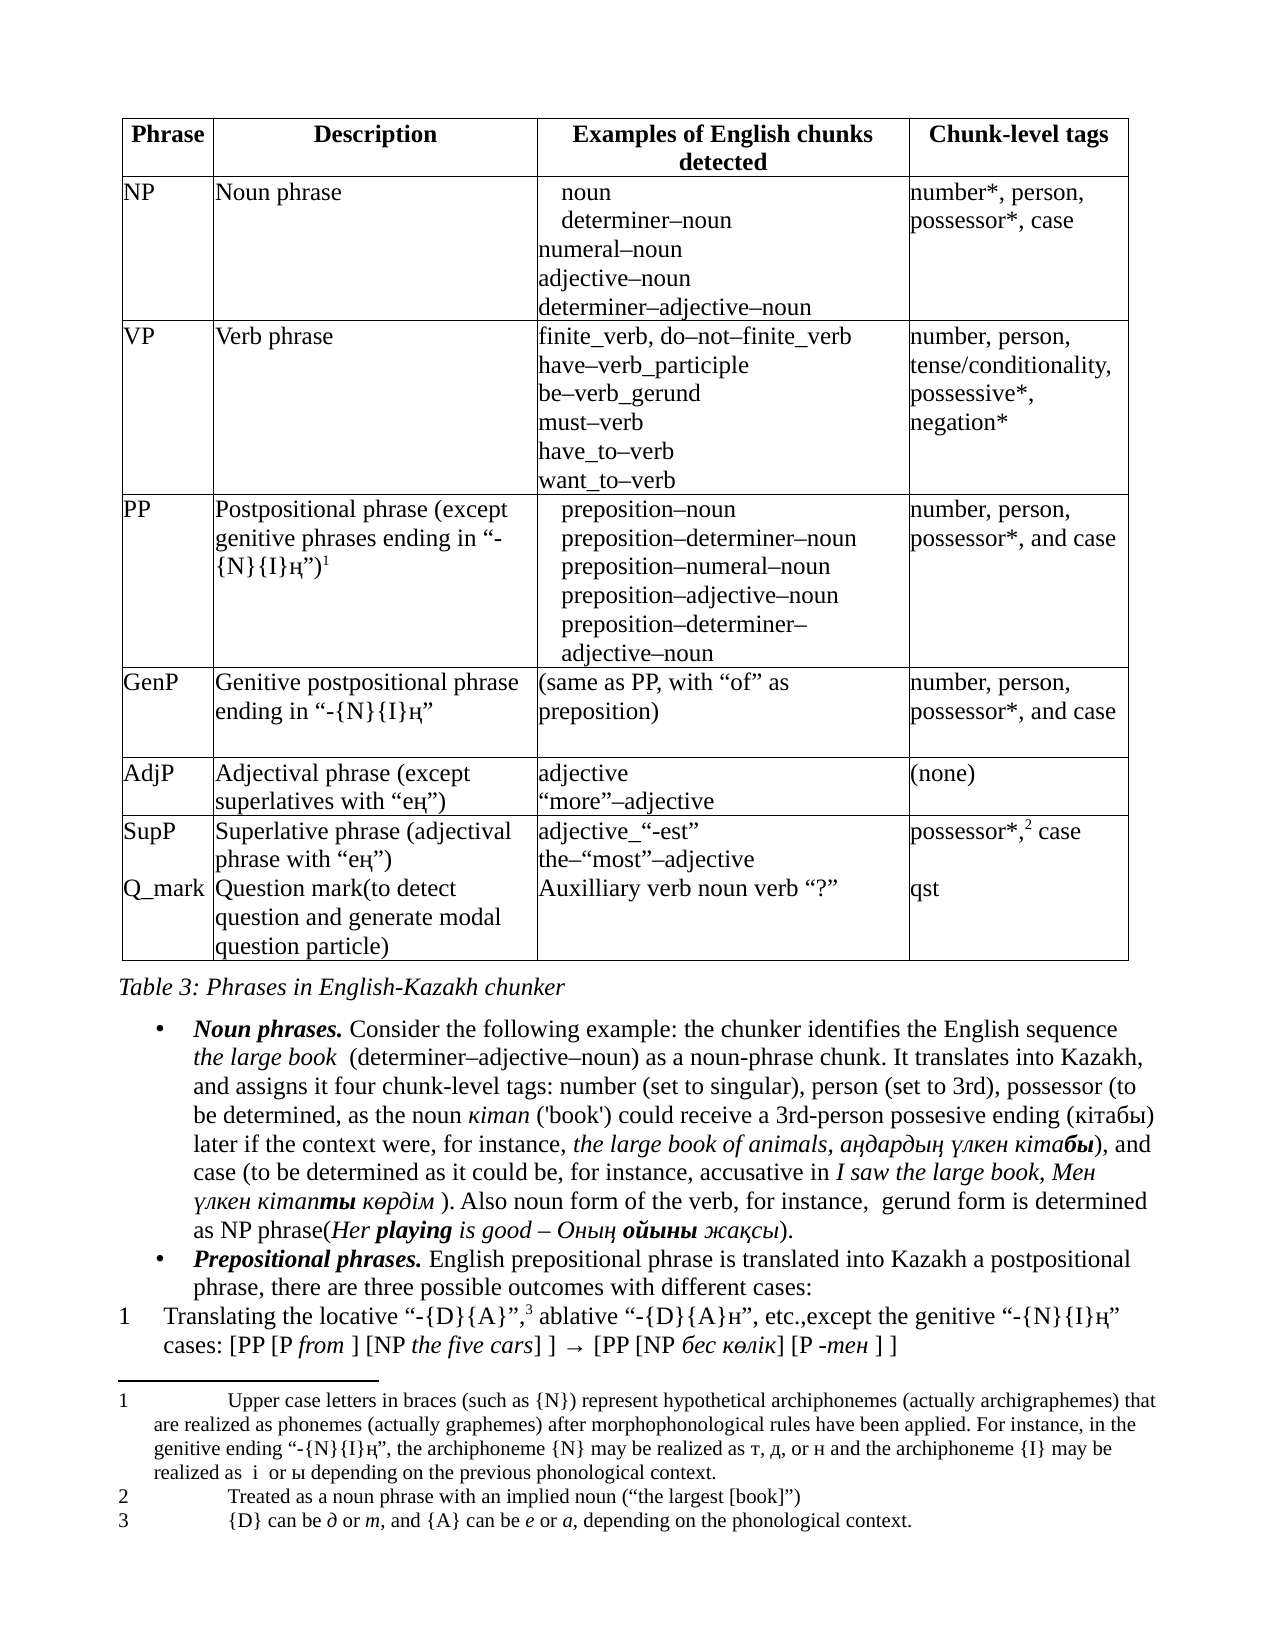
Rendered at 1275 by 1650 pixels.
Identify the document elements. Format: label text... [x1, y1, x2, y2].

table_header Chunk-level tags [910, 119, 1128, 176]
table_header Phrase [123, 119, 213, 176]
table_cell adjective “more”–adjective [538, 758, 909, 815]
table_cell Postpositional phrase (except genitive phrases ending in “-{N}{I}ң”) [214, 495, 537, 666]
table_cell GenP [123, 668, 213, 757]
table_cell finite_verb, do–not–finite_verb have–verb_participle be–verb_gerund must–verb have_to–verb want_to–verb [538, 321, 909, 493]
list {D} can be д or т, and {A} can be е or а, depending on the phonological context. [118, 1508, 1157, 1532]
table_cell possessor*, case [910, 816, 1128, 873]
list Noun phrases. Consider the following example: the chunker identifies the English sequence the large book (determiner–adjective–noun) as a noun-phrase chunk. It translates into Kazakh, and assigns it four chunk-level tags: number (set to singular), person (set to 3rd), possessor (to be determined, as the noun кітап ('book') could receive a 3rd-person possesive ending (кітабы) later if the context were, for instance, the large book of animals, аңдардың үлкен кітабы), and case (to be determined as it could be, for instance, accusative in I saw the large book, Мен үлкен кітапты көрдім ). Also noun form of the verb, for instance, gerund form is determined as NP phrase(Her playing is good – Оның ойыны жақсы). [156, 1014, 1157, 1244]
table_cell Question mark(to detect question and generate modal question particle) [214, 873, 537, 959]
table_cell Noun phrase [214, 177, 537, 320]
table_cell qst [910, 873, 1128, 959]
table_cell Superlative phrase (adjectival phrase with “ең”) [214, 816, 537, 873]
table_cell adjective_“-est” the–“most”–adjective [538, 816, 909, 873]
table_cell number*, person, possessor*, case [910, 177, 1128, 320]
table_cell Auxilliary verb noun verb “?” [538, 873, 909, 959]
table_cell Genitive postpositional phrase ending in “-{N}{I}ң” [214, 668, 537, 757]
table_header Description [214, 119, 537, 176]
table_cell PP [123, 495, 213, 666]
table_cell NP [123, 177, 213, 320]
table_cell number, person, possessor*, and case [910, 668, 1128, 757]
table_cell Adjectival phrase (except superlatives with “ең”) [214, 758, 537, 815]
table_cell Verb phrase [214, 321, 537, 493]
table_cell preposition–noun preposition–determiner–noun preposition–numeral–noun preposition–adjective–noun preposition–determiner–adjective–noun [538, 495, 909, 666]
table_cell number, person, tense/conditionality, possessive*, negation* [910, 321, 1128, 493]
table_cell (none) [910, 758, 1128, 815]
table_cell SupP [123, 816, 213, 873]
table_header Examples of English chunks detected [538, 119, 909, 176]
table_cell number, person, possessor*, and case [910, 495, 1128, 666]
table_cell AdjP [123, 758, 213, 815]
text Table 3: Phrases in English-Kazakh chunker [118, 972, 1157, 1001]
table_cell Q_mark [123, 873, 213, 959]
list Translating the locative “-{D}{A}”, ablative “-{D}{A}н”, etc.,except the genitive “-{N}{I}ң” cases: [PP [P from ] [NP the five cars] ] → [PP [NP бес көлік] [P -тен ] ] [118, 1301, 1157, 1359]
table_cell (same as PP, with “of” as preposition) [538, 668, 909, 757]
table_cell VP [123, 321, 213, 493]
list Prepositional phrases. English prepositional phrase is translated into Kazakh a postpositional phrase, there are three possible outcomes with different cases: [156, 1244, 1157, 1301]
table_cell noun determiner–noun numeral–noun adjective–noun determiner–adjective–noun [538, 177, 909, 320]
